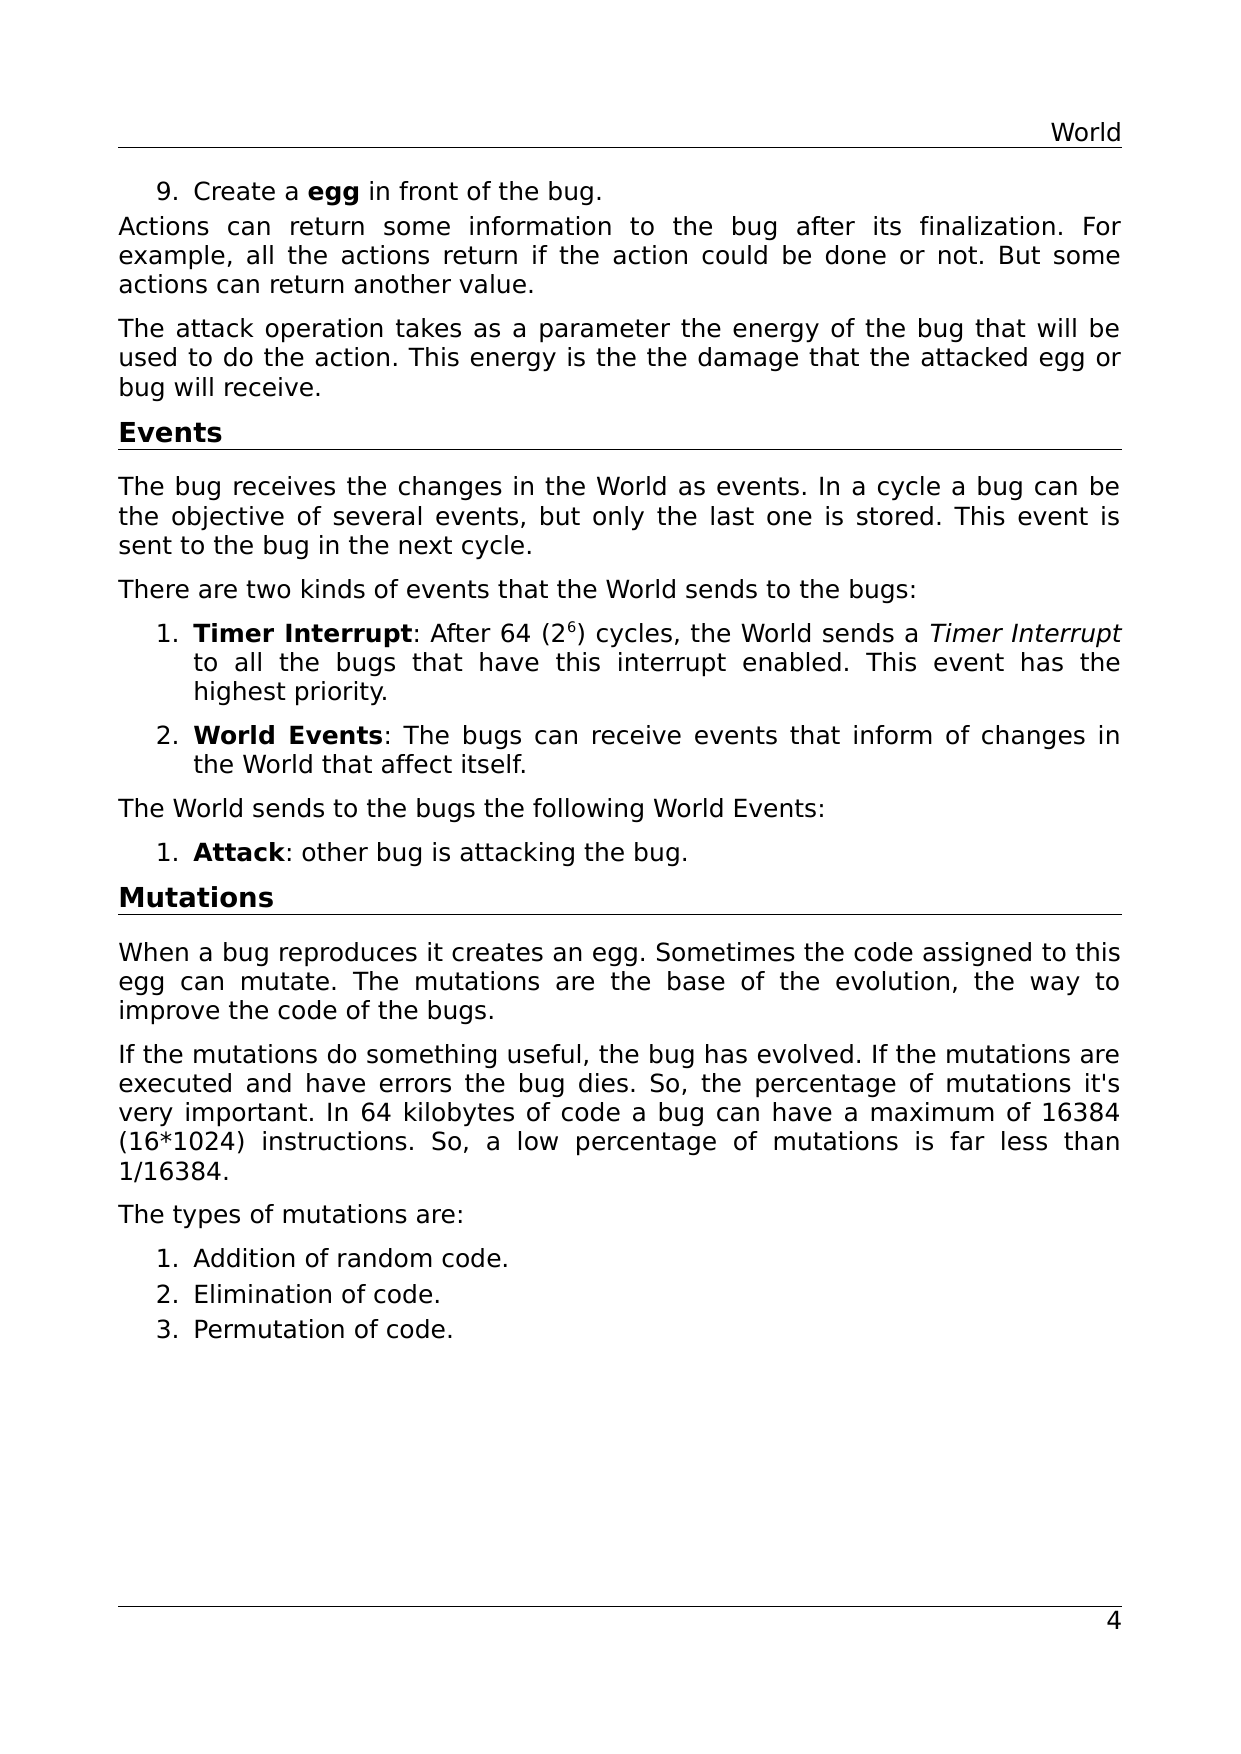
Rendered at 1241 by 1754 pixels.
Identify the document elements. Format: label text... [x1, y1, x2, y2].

list Attack: other bug is attacking the bug. [156, 838, 1122, 867]
text If the mutations do something useful, the bug has evolved. If the mutations are executed and have errors the bug dies. So, the percentage of mutations it's very important. In 64 kilobytes of code a bug can have a maximum of 16384 (16*1024) instructions. So, a low percentage of mutations is far less than 1/16384. [118, 1040, 1122, 1186]
title Mutations [118, 882, 1122, 914]
list Create a egg in front of the bug. [156, 177, 1122, 206]
list Timer Interrupt: After 64 (26) cycles, the World sends a Timer Interrupt to all the bugs that have this interrupt enabled. This event has the highest priority. [156, 619, 1122, 706]
list Permutation of code. [156, 1315, 1122, 1344]
text Actions can return some information to the bug after its finalization. For example, all the actions return if the action could be done or not. But some actions can return another value. [118, 212, 1122, 300]
text The bug receives the changes in the World as events. In a cycle a bug can be the objective of several events, but only the last one is stored. This event is sent to the bug in the next cycle. [118, 472, 1122, 560]
text The types of mutations are: [118, 1201, 1122, 1230]
list Addition of random code. [156, 1245, 1122, 1274]
list World Events: The bugs can receive events that inform of changes in the World that affect itself. [156, 721, 1122, 779]
text When a bug reproduces it creates an egg. Sometimes the code assigned to this egg can mutate. The mutations are the base of the evolution, the way to improve the code of the bugs. [118, 938, 1122, 1025]
text There are two kinds of events that the World sends to the bugs: [118, 575, 1122, 604]
title Events [118, 417, 1122, 449]
text The attack operation takes as a parameter the energy of the bug that will be used to do the action. This energy is the the damage that the attacked egg or bug will receive. [118, 314, 1122, 402]
text The World sends to the bugs the following World Events: [118, 794, 1122, 823]
list Elimination of code. [156, 1280, 1122, 1309]
